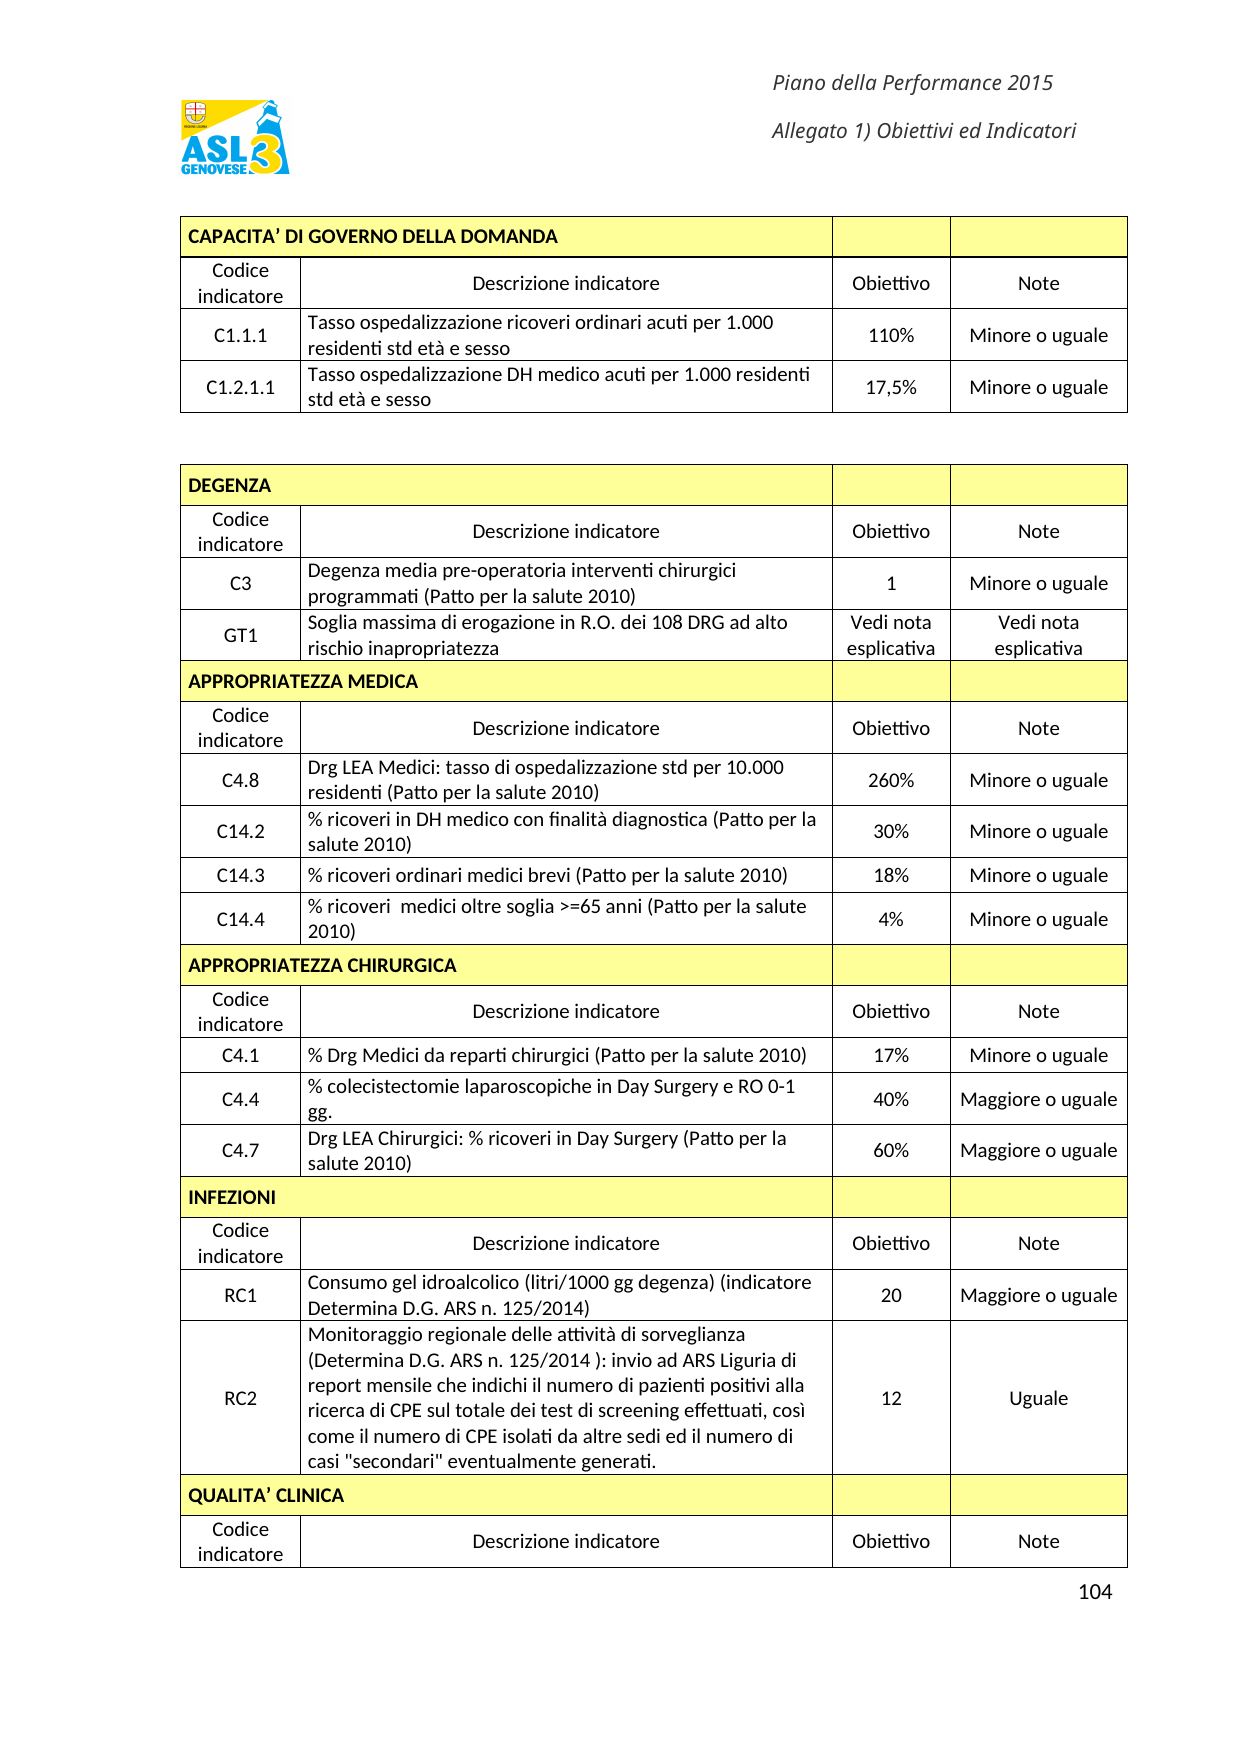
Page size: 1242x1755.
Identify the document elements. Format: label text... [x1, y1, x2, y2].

table_cell Maggiore o uguale [951, 1125, 1127, 1176]
table_cell 60% [833, 1125, 950, 1176]
table_cell 260% [833, 754, 950, 805]
table_cell % Drg Medici da reparti chirurgici (Patto per la salute 2010) [301, 1038, 832, 1072]
table_cell Maggiore o uguale [951, 1073, 1127, 1124]
table_cell C1.2.1.1 [181, 361, 300, 412]
table_header DEGENZA [181, 465, 832, 505]
table_cell [951, 945, 1127, 985]
table_cell Descrizione indicatore [301, 1516, 832, 1567]
table_cell Soglia massima di erogazione in R.O. dei 108 DRG ad alto rischio inapropriatezza [301, 610, 832, 660]
table_cell Descrizione indicatore [301, 702, 832, 753]
table_cell Obiettivo [833, 1218, 950, 1268]
table_cell Codice indicatore [181, 506, 300, 557]
table_cell Note [951, 702, 1127, 753]
table_cell Obiettivo [833, 1516, 950, 1567]
table_cell Minore o uguale [951, 361, 1127, 412]
table_cell Maggiore o uguale [951, 1270, 1127, 1320]
table_cell 1 [833, 558, 950, 608]
table_cell Descrizione indicatore [301, 506, 832, 557]
table_cell C14.4 [181, 893, 300, 944]
table_cell 18% [833, 858, 950, 892]
table_cell % colecistectomie laparoscopiche in Day Surgery e RO 0-1 gg. [301, 1073, 832, 1124]
table_cell [951, 1177, 1127, 1217]
table_cell INFEZIONI [181, 1177, 832, 1217]
table_cell Drg LEA Chirurgici: % ricoveri in Day Surgery (Patto per la salute 2010) [301, 1125, 832, 1176]
table_cell GT1 [181, 610, 300, 660]
table_cell Codice indicatore [181, 258, 300, 308]
table_cell Descrizione indicatore [301, 986, 832, 1037]
table_cell % ricoveri medici oltre soglia >=65 anni (Patto per la salute 2010) [301, 893, 832, 944]
table_header [951, 465, 1127, 505]
table_cell [833, 661, 950, 701]
table_header [833, 465, 950, 505]
table_cell Uguale [951, 1321, 1127, 1474]
table_cell Drg LEA Medici: tasso di ospedalizzazione std per 10.000 residenti (Patto per la salute 2010) [301, 754, 832, 805]
table_cell Tasso ospedalizzazione DH medico acuti per 1.000 residenti std età e sesso [301, 361, 832, 412]
table_cell C4.1 [181, 1038, 300, 1072]
table_cell Obiettivo [833, 506, 950, 557]
table_cell [833, 1177, 950, 1217]
table_cell Codice indicatore [181, 702, 300, 753]
table_cell Consumo gel idroalcolico (litri/1000 gg degenza) (indicatore Determina D.G. ARS n. 125/2014) [301, 1270, 832, 1320]
table_cell 17,5% [833, 361, 950, 412]
table_cell [833, 945, 950, 985]
table_cell Descrizione indicatore [301, 1218, 832, 1268]
table_cell Obiettivo [833, 702, 950, 753]
table_cell C3 [181, 558, 300, 608]
table_cell [833, 217, 950, 256]
table_cell Note [951, 986, 1127, 1037]
table_cell Descrizione indicatore [301, 258, 832, 308]
table_cell Minore o uguale [951, 893, 1127, 944]
table_cell C14.2 [181, 806, 300, 857]
table_cell 4% [833, 893, 950, 944]
table_cell 20 [833, 1270, 950, 1320]
table_cell APPROPRIATEZZA CHIRURGICA [181, 945, 832, 985]
table_cell % ricoveri in DH medico con finalità diagnostica (Patto per la salute 2010) [301, 806, 832, 857]
table_cell Minore o uguale [951, 754, 1127, 805]
table_cell Codice indicatore [181, 986, 300, 1037]
table_cell Minore o uguale [951, 806, 1127, 857]
table_cell Degenza media pre-operatoria interventi chirurgici programmati (Patto per la salute 2010) [301, 558, 832, 608]
table_cell Codice indicatore [181, 1218, 300, 1268]
table_cell C14.3 [181, 858, 300, 892]
table_cell [833, 1475, 950, 1515]
table_cell RC1 [181, 1270, 300, 1320]
table_cell % ricoveri ordinari medici brevi (Patto per la salute 2010) [301, 858, 832, 892]
table_cell Minore o uguale [951, 558, 1127, 608]
table_cell C4.7 [181, 1125, 300, 1176]
table_cell 30% [833, 806, 950, 857]
table_cell Monitoraggio regionale delle attività di sorveglianza (Determina D.G. ARS n. 125/2014 ): invio ad ARS Liguria di report mensile che indichi il numero di pazienti positivi alla ricerca di CPE sul totale dei test di screening effettuati, così come il numero di CPE isolati da altre sedi ed il numero di casi "secondari" eventualmente generati. [301, 1321, 832, 1474]
table_cell Note [951, 258, 1127, 308]
table_cell Obiettivo [833, 986, 950, 1037]
table_cell 17% [833, 1038, 950, 1072]
table_cell 40% [833, 1073, 950, 1124]
table_cell 12 [833, 1321, 950, 1474]
table_cell C4.8 [181, 754, 300, 805]
table_cell APPROPRIATEZZA MEDICA [181, 661, 832, 701]
table_cell Minore o uguale [951, 1038, 1127, 1072]
table_cell [951, 217, 1127, 256]
table_cell QUALITA’ CLINICA [181, 1475, 832, 1515]
table_cell 110% [833, 309, 950, 360]
table_cell Minore o uguale [951, 309, 1127, 360]
table_cell Tasso ospedalizzazione ricoveri ordinari acuti per 1.000 residenti std età e sesso [301, 309, 832, 360]
table_cell Minore o uguale [951, 858, 1127, 892]
table_cell RC2 [181, 1321, 300, 1474]
table_cell [951, 1475, 1127, 1515]
table_cell Note [951, 1516, 1127, 1567]
table_cell Obiettivo [833, 258, 950, 308]
table_cell Note [951, 1218, 1127, 1268]
table_cell C4.4 [181, 1073, 300, 1124]
table_cell Vedi nota esplicativa [833, 610, 950, 660]
table_cell Codice indicatore [181, 1516, 300, 1567]
table_cell C1.1.1 [181, 309, 300, 360]
table_cell CAPACITA’ DI GOVERNO DELLA DOMANDA [181, 217, 832, 256]
table_cell Vedi nota esplicativa [951, 610, 1127, 660]
table_cell [951, 661, 1127, 701]
table_cell Note [951, 506, 1127, 557]
